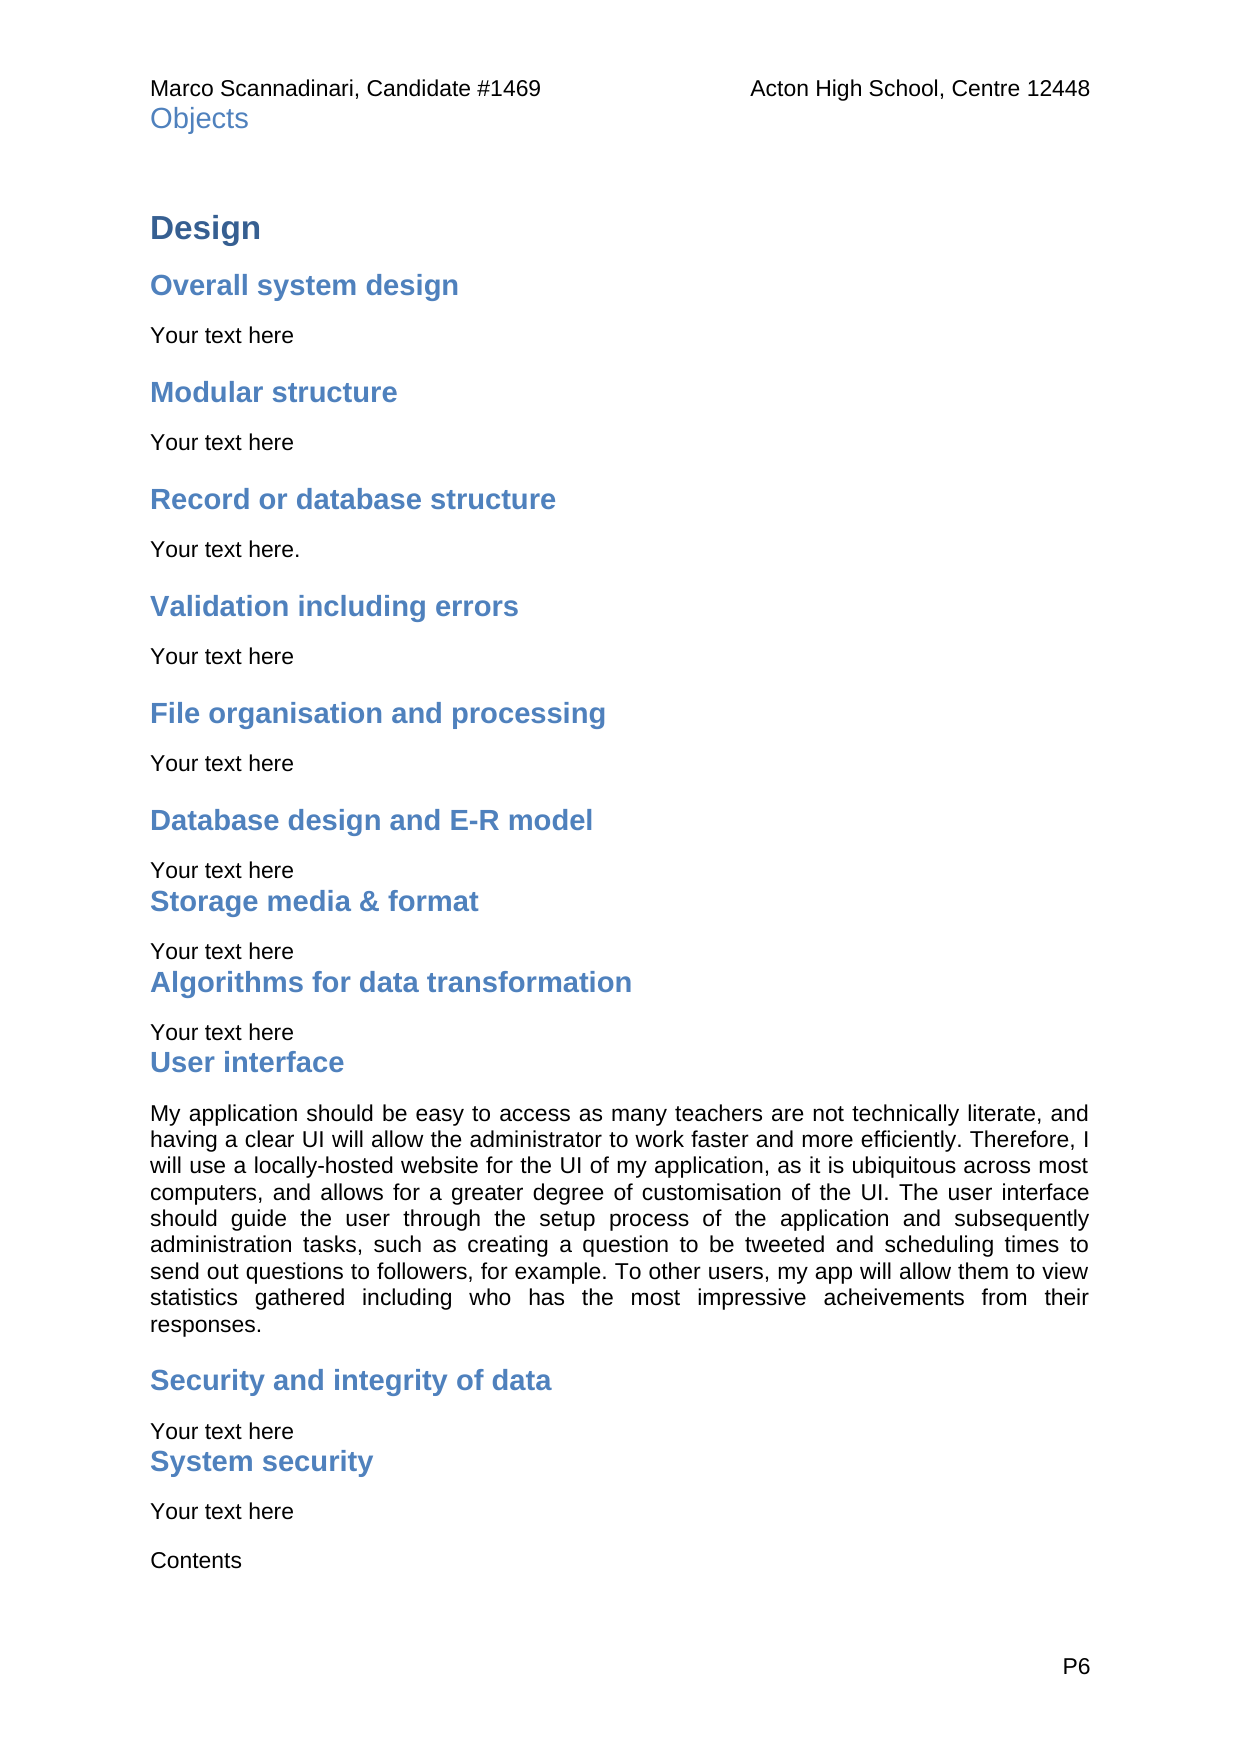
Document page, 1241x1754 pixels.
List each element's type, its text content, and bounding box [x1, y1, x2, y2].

subtitle Algorithms for data transformation [150, 964, 1090, 998]
text Your text here [150, 429, 1090, 456]
subtitle User interface [150, 1045, 1090, 1079]
text My application should be easy to access as many teachers are not technically literate, and having a clear UI will allow the administrator to work faster and more efficiently. Therefore, I will use a locally-hosted website for the UI of my application, as it is ubiquitous across most computers, and allows for a greater degree of customisation of the UI. The user interface should guide the user through the setup process of the application and subsequently administration tasks, such as creating a question to be tweeted and scheduling times to send out questions to followers, for example. To other users, my app will allow them to view statistics gathered including who has the most impressive acheivements from their responses. [150, 1100, 1090, 1337]
subtitle Validation including errors [150, 589, 1090, 622]
subtitle Storage media & format [150, 884, 1090, 917]
subtitle Security and integrity of data [150, 1363, 1090, 1397]
subtitle System security [150, 1444, 1090, 1477]
text Your text here [150, 857, 1090, 884]
subtitle Modular structure [150, 375, 1090, 408]
text Your text here [150, 322, 1090, 348]
subtitle Record or database structure [150, 482, 1090, 515]
text Your text here [150, 938, 1090, 964]
text Your text here [150, 750, 1090, 777]
subtitle Overall system design [150, 268, 1090, 301]
text Your text here [150, 643, 1090, 670]
text Your text here [150, 1019, 1090, 1045]
subtitle Objects [150, 101, 1090, 135]
text Your text here [150, 1418, 1090, 1444]
subtitle File organisation and processing [150, 696, 1090, 729]
text Your text here [150, 1498, 1090, 1525]
subtitle Database design and E-R model [150, 803, 1090, 837]
subtitle Design [150, 208, 1090, 247]
text Your text here. [150, 536, 1090, 563]
